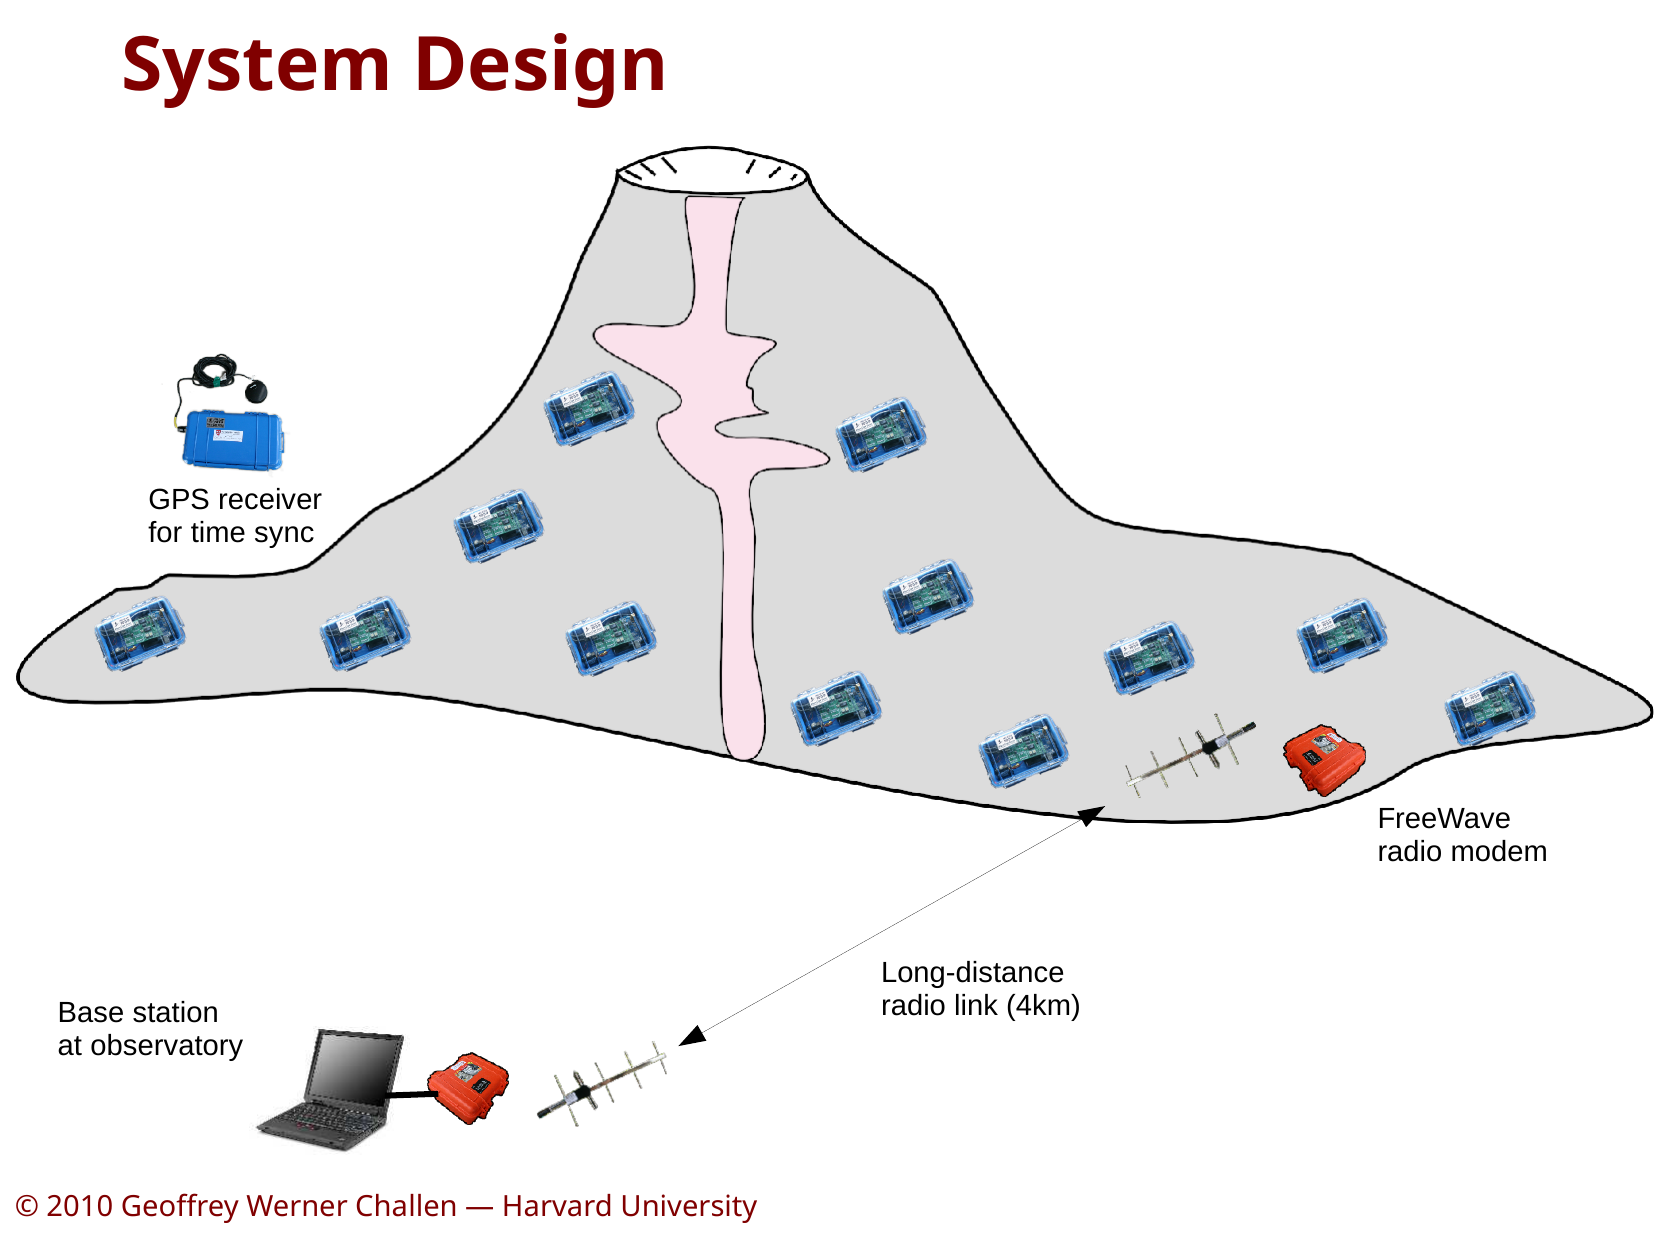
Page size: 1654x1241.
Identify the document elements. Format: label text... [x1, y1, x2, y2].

picture [249, 1018, 410, 1164]
text_box Long-distance radio link (4km) [866, 948, 1096, 1030]
text_box Base station at observatory [42, 988, 258, 1070]
text_box FreeWave radio modem [1362, 794, 1563, 875]
picture [16, 108, 1654, 824]
title System Design [121, 16, 1534, 106]
text_box GPS receiver for time sync [133, 475, 337, 556]
picture [427, 1052, 509, 1125]
picture [536, 1040, 667, 1127]
